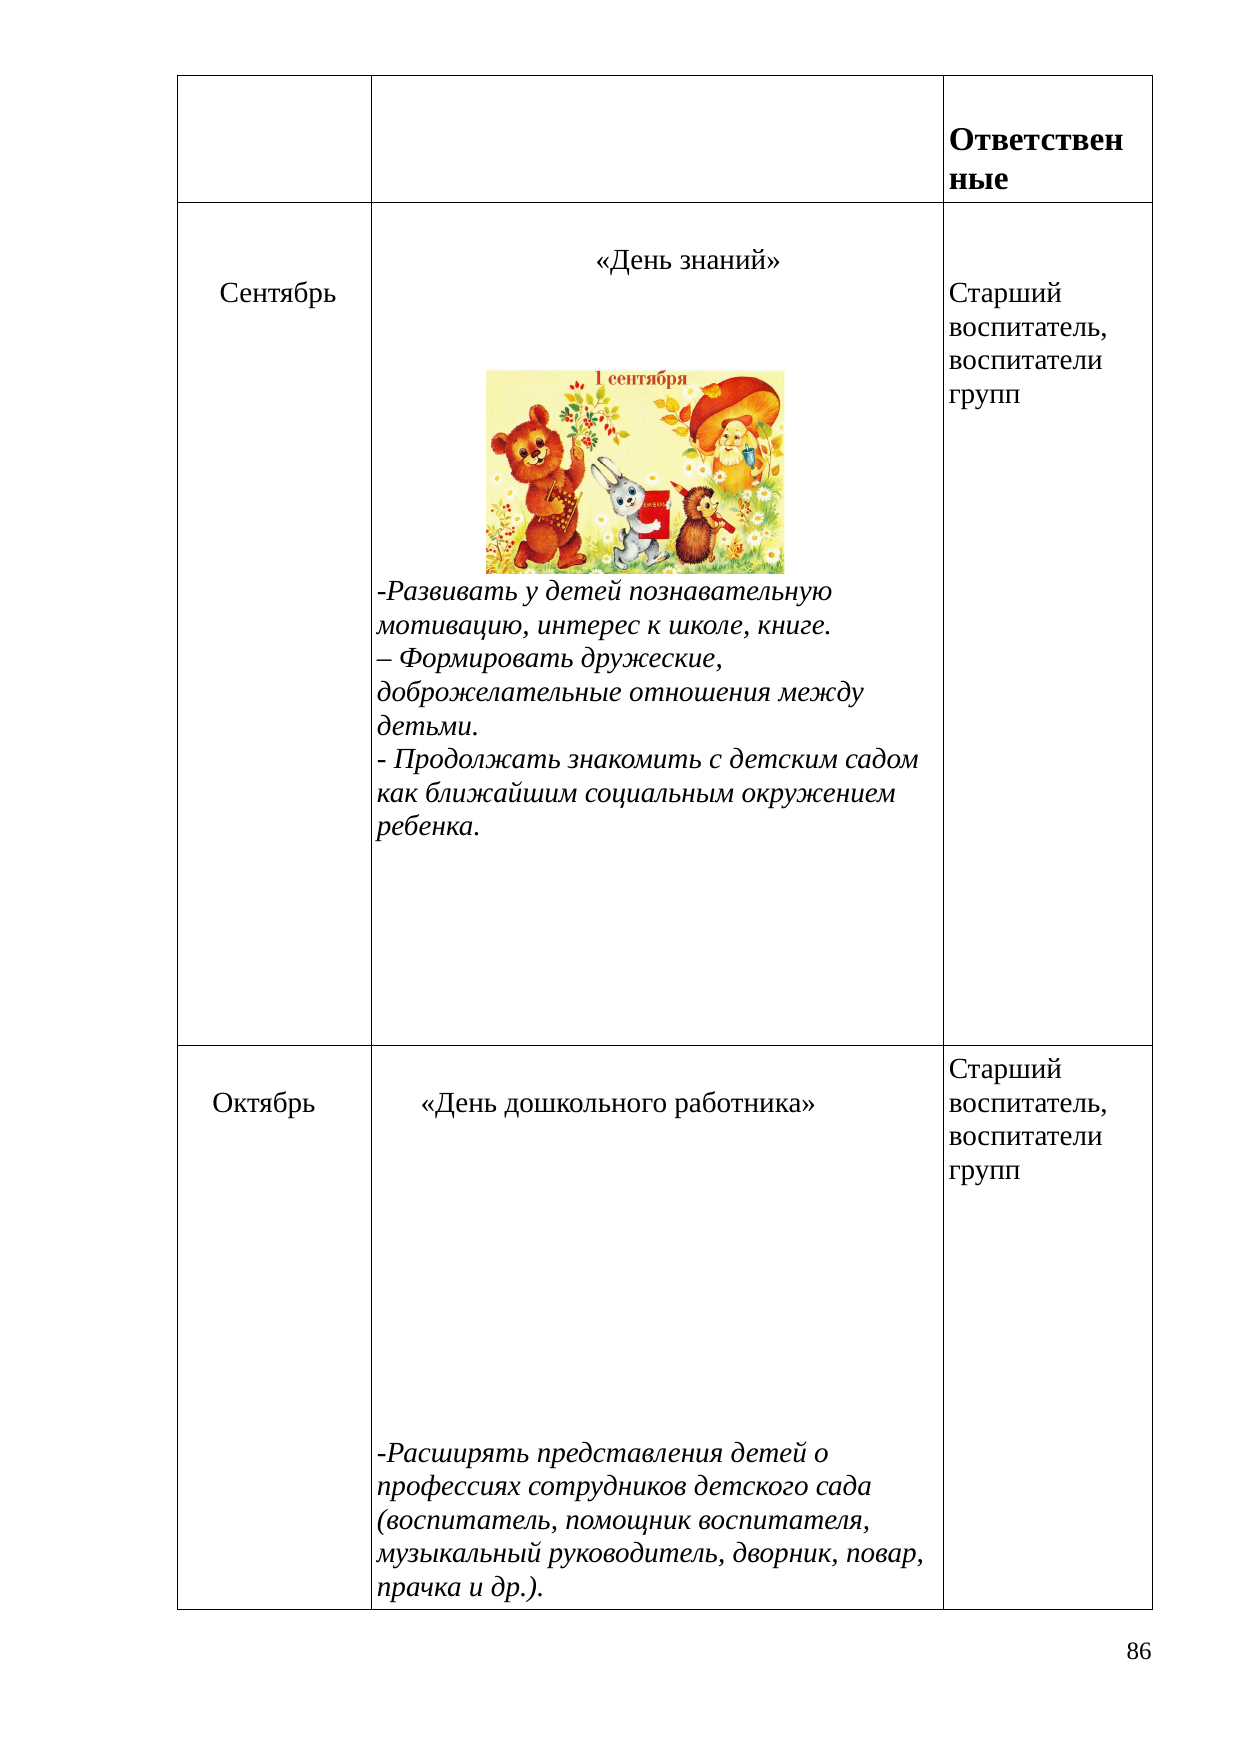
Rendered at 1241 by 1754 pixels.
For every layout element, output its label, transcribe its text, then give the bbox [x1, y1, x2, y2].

table_cell Октябрь [178, 1046, 371, 1608]
table_cell Старший воспитатель, воспитатели групп [944, 1046, 1152, 1608]
table_header [377, 842, 681, 889]
table_cell Сентябрь [178, 203, 371, 1045]
table_cell Старший воспитатель, воспитатели групп [944, 203, 1152, 1045]
table_header [372, 76, 943, 202]
table_header Ответствен ные [944, 76, 1152, 202]
table_cell «День знаний» -Развивать у детей познавательную мотивацию, интерес к школе, книге. – Формировать дружеские, доброжелательные отношения между детьми. - Продолжать знакомить с детским садом как ближайшим социальным окружением ребенка. [372, 203, 943, 1045]
table_cell «День дошкольного работника» -Расширять представления детей о профессиях сотрудников детского сада (воспитатель, помощник воспитателя, музыкальный руководитель, дворник, повар, прачка и др.). [372, 1046, 943, 1608]
table_header [178, 76, 371, 202]
